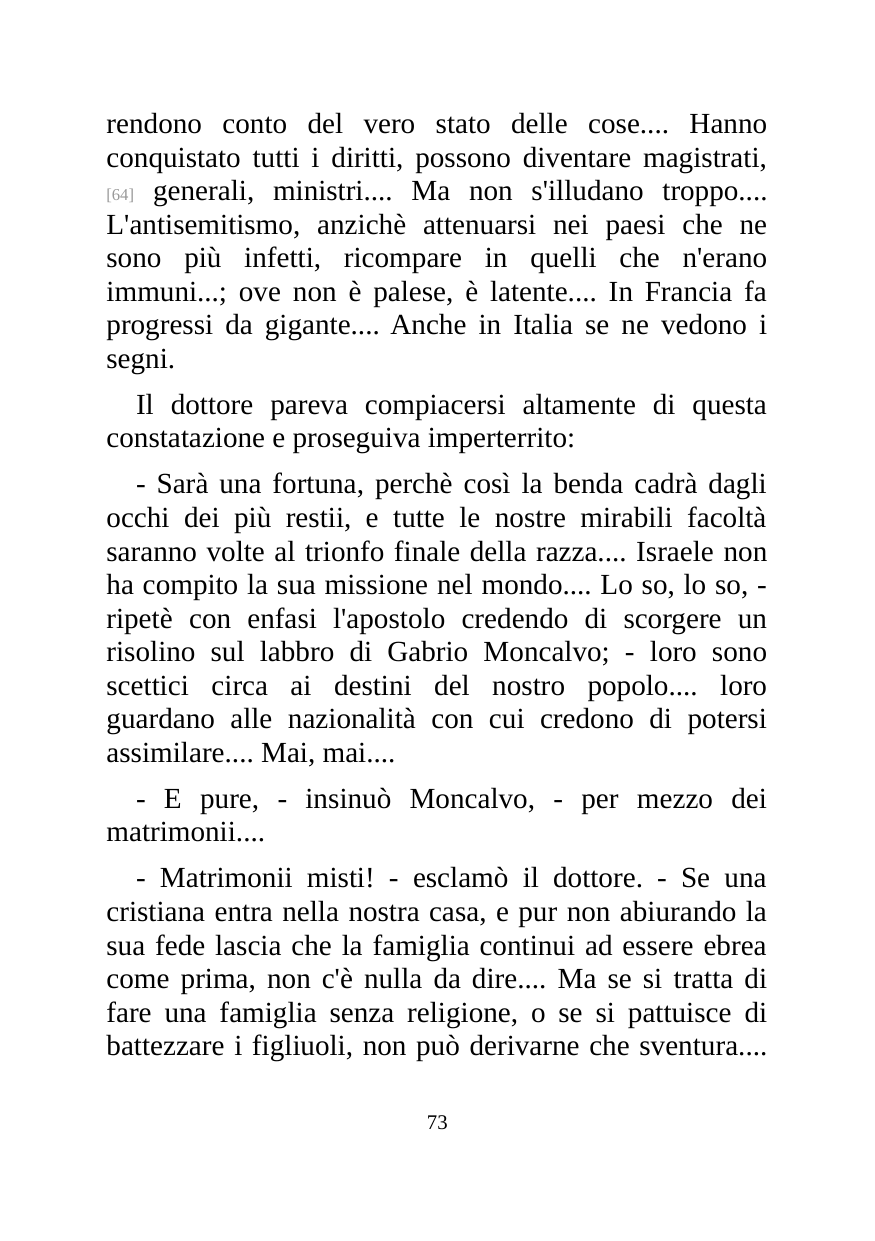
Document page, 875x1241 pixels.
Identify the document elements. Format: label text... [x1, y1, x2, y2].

text rendono conto del vero stato delle cose.... Hanno conquistato tutti i diritti, possono diventare magistrati, [64] generali, ministri.... Ma non s'illudano troppo.... L'antisemitismo, anzichè attenuarsi nei paesi che ne sono più infetti, ricompare in quelli che n'erano immuni...; ove non è palese, è latente.... In Francia fa progressi da gigante.... Anche in Italia se ne vedono i segni. [106, 106, 768, 374]
text - Matrimonii misti! - esclamò il dottore. - Se una cristiana entra nella nostra casa, e pur non abiurando la sua fede lascia che la famiglia continui ad essere ebrea come prima, non c'è nulla da dire.... Ma se si tratta di fare una famiglia senza religione, o se si pattuisce di battezzare i figliuoli, non può derivarne che sventura.... [106, 861, 768, 1062]
text Il dottore pareva compiacersi altamente di questa constatazione e proseguiva imperterrito: [106, 387, 768, 454]
text - Sarà una fortuna, perchè così la benda cadrà dagli occhi dei più restii, e tutte le nostre mirabili facoltà saranno volte al trionfo finale della razza.... Israele non ha compito la sua missione nel mondo.... Lo so, lo so, - ripetè con enfasi l'apostolo credendo di scorgere un risolino sul labbro di Gabrio Moncalvo; - loro sono scettici circa ai destini del nostro popolo.... loro guardano alle nazionalità con cui credono di potersi assimilare.... Mai, mai.... [106, 467, 768, 768]
text - E pure, - insinuò Moncalvo, - per mezzo dei matrimonii.... [106, 781, 768, 848]
